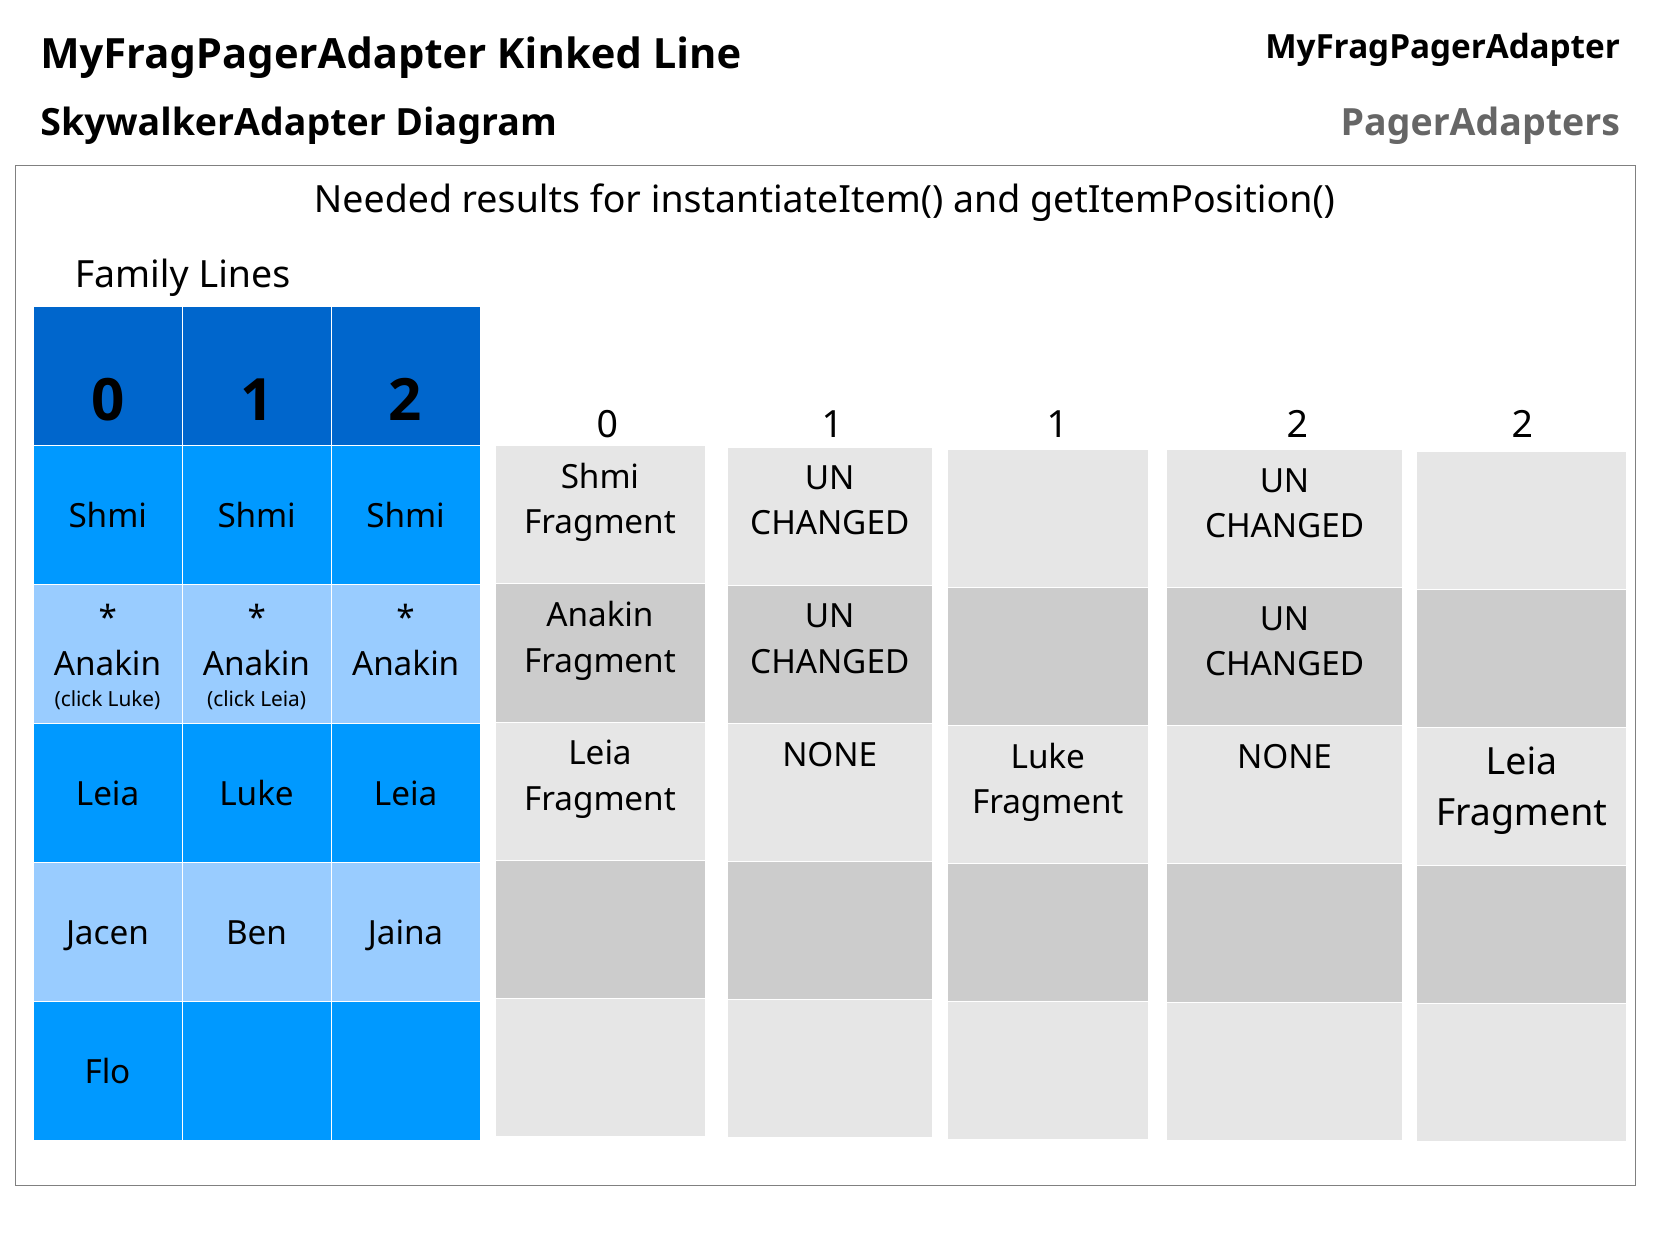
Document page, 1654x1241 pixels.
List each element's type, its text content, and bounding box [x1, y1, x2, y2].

table_cell [1167, 864, 1402, 1002]
text_box 1 [795, 390, 871, 447]
table_cell SkywalkerAdapter Diagram [27, 89, 830, 154]
table_cell * Anakin [332, 585, 480, 723]
table_cell Leia [34, 724, 182, 862]
table_cell Shmi [332, 446, 480, 584]
table_cell Jacen [34, 863, 182, 1001]
table_cell [1167, 1003, 1402, 1140]
table_cell [948, 588, 1148, 725]
table_cell [183, 1002, 331, 1140]
table_cell [728, 862, 932, 999]
text_box 0 [570, 390, 646, 445]
table_cell Leia Fragment [1417, 728, 1626, 865]
table_header 2 [332, 307, 480, 445]
table_cell UN CHANGED [728, 586, 932, 723]
table_cell [728, 1000, 932, 1137]
table_cell NONE [1167, 726, 1402, 863]
table_cell Leia Fragment [496, 723, 705, 860]
table_cell Anakin Fragment [496, 584, 705, 722]
table_header UN CHANGED [728, 448, 932, 585]
table_header 1 [183, 307, 331, 445]
table_cell [1417, 866, 1626, 1003]
table_cell Ben [183, 863, 331, 1001]
table_header Shmi Fragment [496, 446, 705, 583]
table_cell Shmi [183, 446, 331, 584]
table_cell Luke Fragment [948, 726, 1148, 863]
text_box Needed results for instantiateItem() and getItemPosition() [15, 165, 1636, 1186]
table_header MyFragPagerAdapter Kinked Line [27, 16, 830, 88]
table_cell [496, 999, 705, 1136]
table_header 0 [34, 307, 182, 445]
table_header MyFragPagerAdapter [831, 16, 1635, 88]
table_header [948, 450, 1148, 587]
table_header UN CHANGED [1167, 450, 1402, 587]
table_cell Shmi [34, 446, 182, 584]
table_cell PagerAdapters [831, 89, 1635, 154]
table_cell [948, 1002, 1148, 1139]
table_cell [1417, 1004, 1626, 1141]
table_cell Leia [332, 724, 480, 862]
table_cell [1417, 590, 1626, 727]
table_cell NONE [728, 724, 932, 861]
table_cell [332, 1002, 480, 1140]
text_box 2 [1260, 390, 1336, 450]
table_cell UN CHANGED [1167, 588, 1402, 725]
table_header [1417, 452, 1626, 589]
text_box 1 [1020, 390, 1096, 449]
text_box Family Lines [60, 240, 541, 293]
table_cell [948, 864, 1148, 1001]
table_cell [496, 861, 705, 998]
table_cell * Anakin (click Leia) [183, 585, 331, 723]
table_cell Flo [34, 1002, 182, 1140]
table_cell * Anakin (click Luke) [34, 585, 182, 723]
table_cell Jaina [332, 863, 480, 1001]
text_box 2 [1485, 390, 1561, 450]
table_cell Luke [183, 724, 331, 862]
